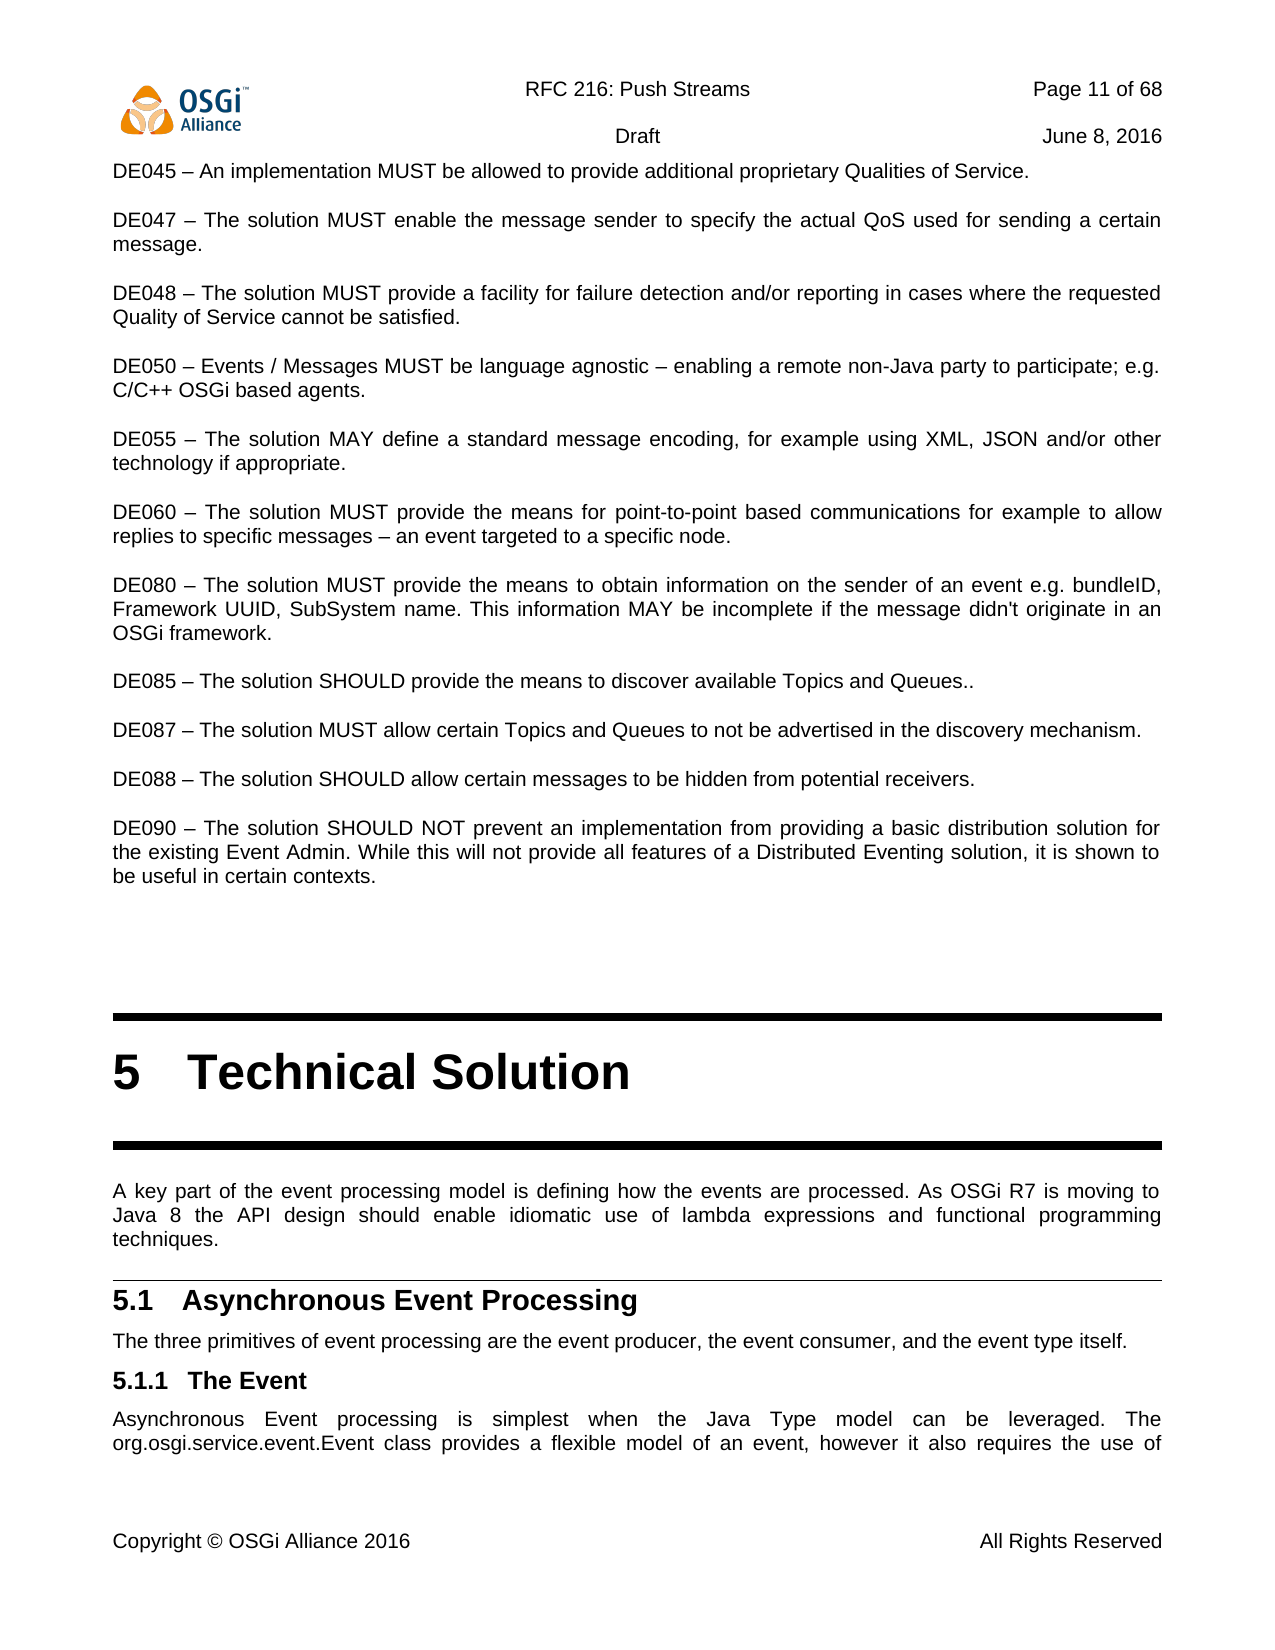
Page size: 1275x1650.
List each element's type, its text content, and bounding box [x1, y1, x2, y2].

text DE088 – The solution SHOULD allow certain messages to be hidden from potential receivers. [112, 767, 1162, 791]
text DE080 – The solution MUST provide the means to obtain information on the sender of an event e.g. bundleID, Framework UUID, SubSystem name. This information MAY be incomplete if the message didn't originate in an OSGi framework. [112, 572, 1162, 644]
text DE087 – The solution MUST allow certain Topics and Queues to not be advertised in the discovery mechanism. [112, 718, 1162, 742]
subtitle The Event [112, 1366, 1162, 1394]
text DE050 – Events / Messages MUST be language agnostic – enabling a remote non-Java party to participate; e.g. C/C++ OSGi based agents. [112, 354, 1162, 402]
text DE045 – An implementation MUST be allowed to provide additional proprietary Qualities of Service. [112, 159, 1162, 183]
subtitle Technical Solution [112, 1014, 1162, 1150]
picture [113, 78, 257, 142]
text DE055 – The solution MAY define a standard message encoding, for example using XML, JSON and/or other technology if appropriate. [112, 427, 1162, 474]
subtitle Asynchronous Event Processing [112, 1281, 1162, 1317]
text DE085 – The solution SHOULD provide the means to discover available Topics and Queues.. [112, 669, 1162, 693]
text DE060 – The solution MUST provide the means for point-to-point based communications for example to allow replies to specific messages – an event targeted to a specific node. [112, 499, 1162, 547]
text DE047 – The solution MUST enable the message sender to specify the actual QoS used for sending a certain message. [112, 208, 1162, 256]
text A key part of the event processing model is defining how the events are processed. As OSGi R7 is moving to Java 8 the API design should enable idiomatic use of lambda expressions and functional programming techniques. [112, 1179, 1162, 1251]
text Asynchronous Event processing is simplest when the Java Type model can be leveraged. The org.osgi.service.event.Event class provides a flexible model of an event, however it also requires the use of [112, 1407, 1162, 1455]
text DE048 – The solution MUST provide a facility for failure detection and/or reporting in cases where the requested Quality of Service cannot be satisfied. [112, 281, 1162, 329]
text DE090 – The solution SHOULD NOT prevent an implementation from providing a basic distribution solution for the existing Event Admin. While this will not provide all features of a Distributed Eventing solution, it is shown to be useful in certain contexts. [112, 816, 1162, 888]
text The three primitives of event processing are the event producer, the event consumer, and the event type itself. [112, 1329, 1162, 1353]
